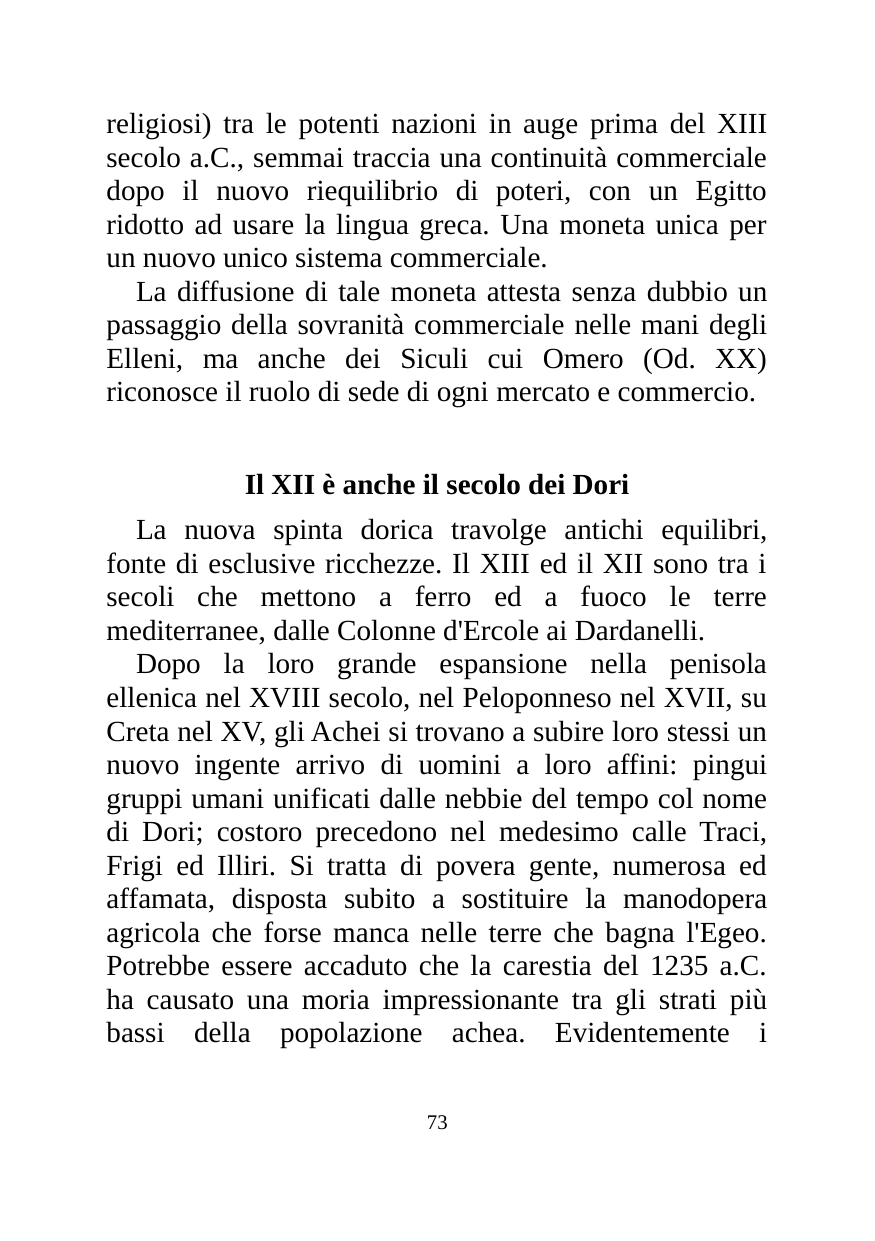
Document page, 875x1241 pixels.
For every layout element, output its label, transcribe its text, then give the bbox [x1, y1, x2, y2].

text Dopo la loro grande espansione nella penisola ellenica nel XVIII secolo, nel Peloponneso nel XVII, su Creta nel XV, gli Achei si trovano a subire loro stessi un nuovo ingente arrivo di uomini a loro affini: pingui gruppi umani unificati dalle nebbie del tempo col nome di Dori; costoro precedono nel medesimo calle Traci, Frigi ed Illiri. Si tratta di povera gente, numerosa ed affamata, disposta subito a sostituire la manodopera agricola che forse manca nelle terre che bagna l'Egeo. Potrebbe essere accaduto che la carestia del 1235 a.C. ha causato una moria impressionante tra gli strati più bassi della popolazione achea. Evidentemente i [106, 647, 768, 1049]
subtitle Il XII è anche il secolo dei Dori [106, 467, 768, 501]
text religiosi) tra le potenti nazioni in auge prima del XIII secolo a.C., semmai traccia una continuità commerciale dopo il nuovo riequilibrio di poteri, con un Egitto ridotto ad usare la lingua greca. Una moneta unica per un nuovo unico sistema commerciale. [106, 106, 768, 274]
text La diffusione di tale moneta attesta senza dubbio un passaggio della sovranità commerciale nelle mani degli Elleni, ma anche dei Siculi cui Omero (Od. XX) riconosce il ruolo di sede di ogni mercato e commercio. [106, 274, 768, 408]
text La nuova spinta dorica travolge antichi equilibri, fonte di esclusive ricchezze. Il XIII ed il XII sono tra i secoli che mettono a ferro ed a fuoco le terre mediterranee, dalle Colonne d'Ercole ai Dardanelli. [106, 512, 768, 647]
